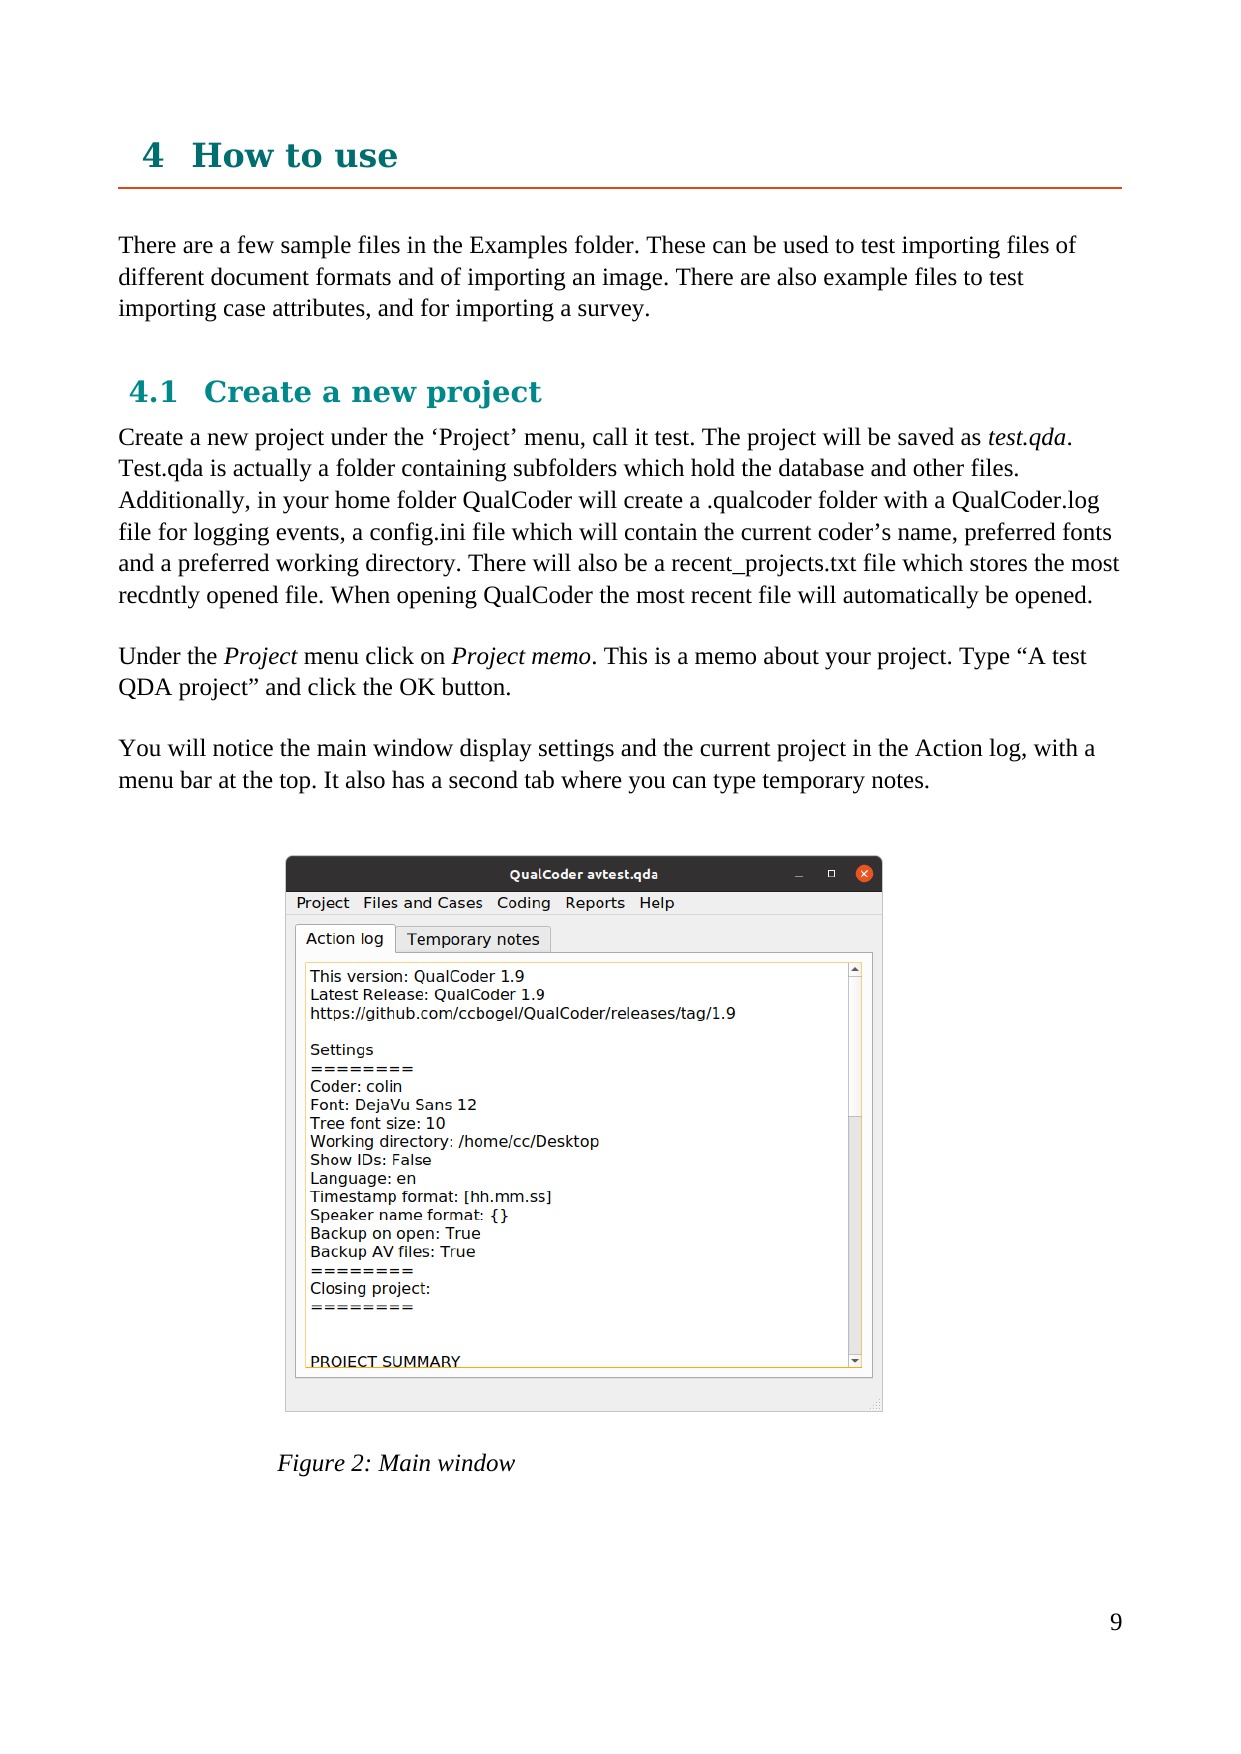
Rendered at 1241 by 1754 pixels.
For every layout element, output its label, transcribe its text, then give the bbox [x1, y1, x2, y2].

text You will notice the main window display settings and the current project in the Action log, with a menu bar at the top. It also has a second tab where you can type temporary notes. [118, 733, 1122, 794]
text Under the Project menu click on Project memo. This is a memo about your project. Type “A test QDA project” and click the OK button. [118, 641, 1122, 701]
text Create a new project under the ‘Project’ menu, call it test. The project will be saved as test.qda. Test.qda is actually a folder containing subfolders which hold the database and other files. Additionally, in your home folder QualCoder will create a .qualcoder folder with a QualCoder.log file for logging events, a config.ini file which will contain the current coder’s name, preferred fonts and a preferred working directory. There will also be a recent_projects.txt file which stores the most recdntly opened file. When opening QualCoder the most recent file will automatically be opened. [118, 422, 1122, 608]
subtitle Create a new project [118, 375, 1122, 409]
picture [277, 848, 891, 1420]
text Figure 2: Main window [277, 1420, 890, 1477]
text There are a few sample files in the Examples folder. These can be used to test importing files of different document formats and of importing an image. There are also example files to test importing case attributes, and for importing a survey. [118, 230, 1122, 322]
subtitle How to use [118, 124, 1122, 187]
